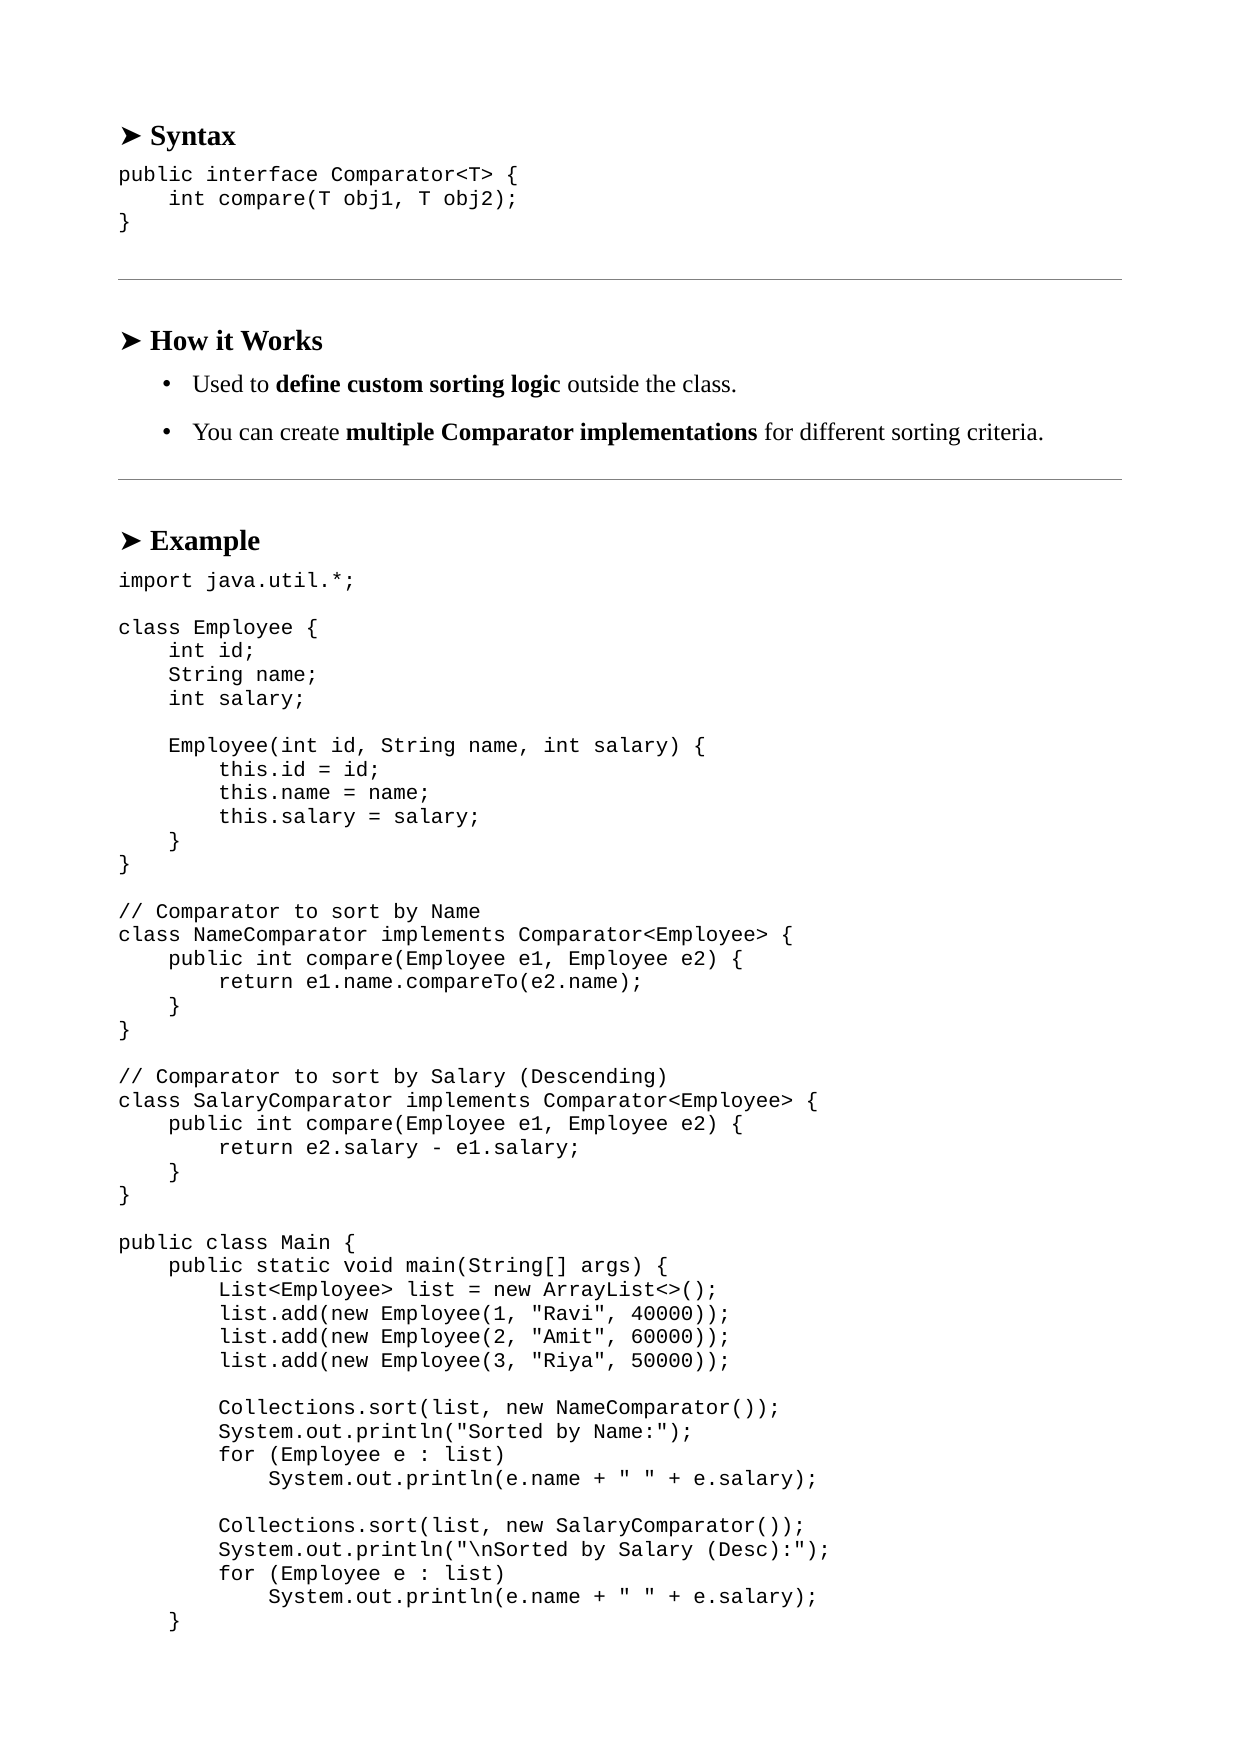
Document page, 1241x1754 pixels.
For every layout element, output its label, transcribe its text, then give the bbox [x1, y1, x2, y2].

text } [118, 995, 1122, 1019]
text System.out.println("\nSorted by Salary (Desc):"); [118, 1539, 1122, 1563]
text System.out.println(e.name + " " + e.salary); [118, 1586, 1122, 1610]
text import java.util.*; [118, 569, 1122, 593]
text List<Employee> list = new ArrayList<>(); [118, 1279, 1122, 1303]
text int compare(T obj1, T obj2); [118, 188, 1122, 211]
text // Comparator to sort by Salary (Descending) [118, 1066, 1122, 1090]
text } [118, 1610, 1122, 1634]
text for (Employee e : list) [118, 1444, 1122, 1468]
text this.name = name; [118, 782, 1122, 806]
text class NameComparator implements Comparator<Employee> { [118, 924, 1122, 948]
text int salary; [118, 688, 1122, 711]
text } [118, 830, 1122, 853]
text String name; [118, 664, 1122, 688]
text public int compare(Employee e1, Employee e2) { [118, 1113, 1122, 1137]
text this.id = id; [118, 759, 1122, 782]
subtitle ➤ Syntax [118, 118, 1122, 152]
text public static void main(String[] args) { [118, 1255, 1122, 1279]
text Collections.sort(list, new SalaryComparator()); [118, 1515, 1122, 1539]
text class Employee { [118, 617, 1122, 641]
text } [118, 211, 1122, 235]
text this.salary = salary; [118, 806, 1122, 830]
text } [118, 1161, 1122, 1184]
subtitle ➤ How it Works [118, 323, 1122, 357]
text Employee(int id, String name, int salary) { [118, 735, 1122, 759]
text Collections.sort(list, new NameComparator()); [118, 1397, 1122, 1421]
text list.add(new Employee(3, "Riya", 50000)); [118, 1350, 1122, 1373]
text return e2.salary - e1.salary; [118, 1137, 1122, 1161]
text } [118, 1184, 1122, 1208]
text // Comparator to sort by Name [118, 901, 1122, 924]
list You can create multiple Comparator implementations for different sorting criteria. [162, 417, 1122, 446]
text } [118, 1019, 1122, 1042]
text public interface Comparator<T> { [118, 164, 1122, 188]
list Used to define custom sorting logic outside the class. [162, 369, 1122, 398]
subtitle ➤ Example [118, 523, 1122, 557]
text list.add(new Employee(1, "Ravi", 40000)); [118, 1303, 1122, 1326]
text list.add(new Employee(2, "Amit", 60000)); [118, 1326, 1122, 1350]
text public int compare(Employee e1, Employee e2) { [118, 948, 1122, 972]
text int id; [118, 641, 1122, 664]
text System.out.println(e.name + " " + e.salary); [118, 1468, 1122, 1492]
text return e1.name.compareTo(e2.name); [118, 972, 1122, 995]
text class SalaryComparator implements Comparator<Employee> { [118, 1090, 1122, 1113]
text System.out.println("Sorted by Name:"); [118, 1421, 1122, 1444]
text } [118, 853, 1122, 877]
text public class Main { [118, 1232, 1122, 1255]
text for (Employee e : list) [118, 1563, 1122, 1586]
